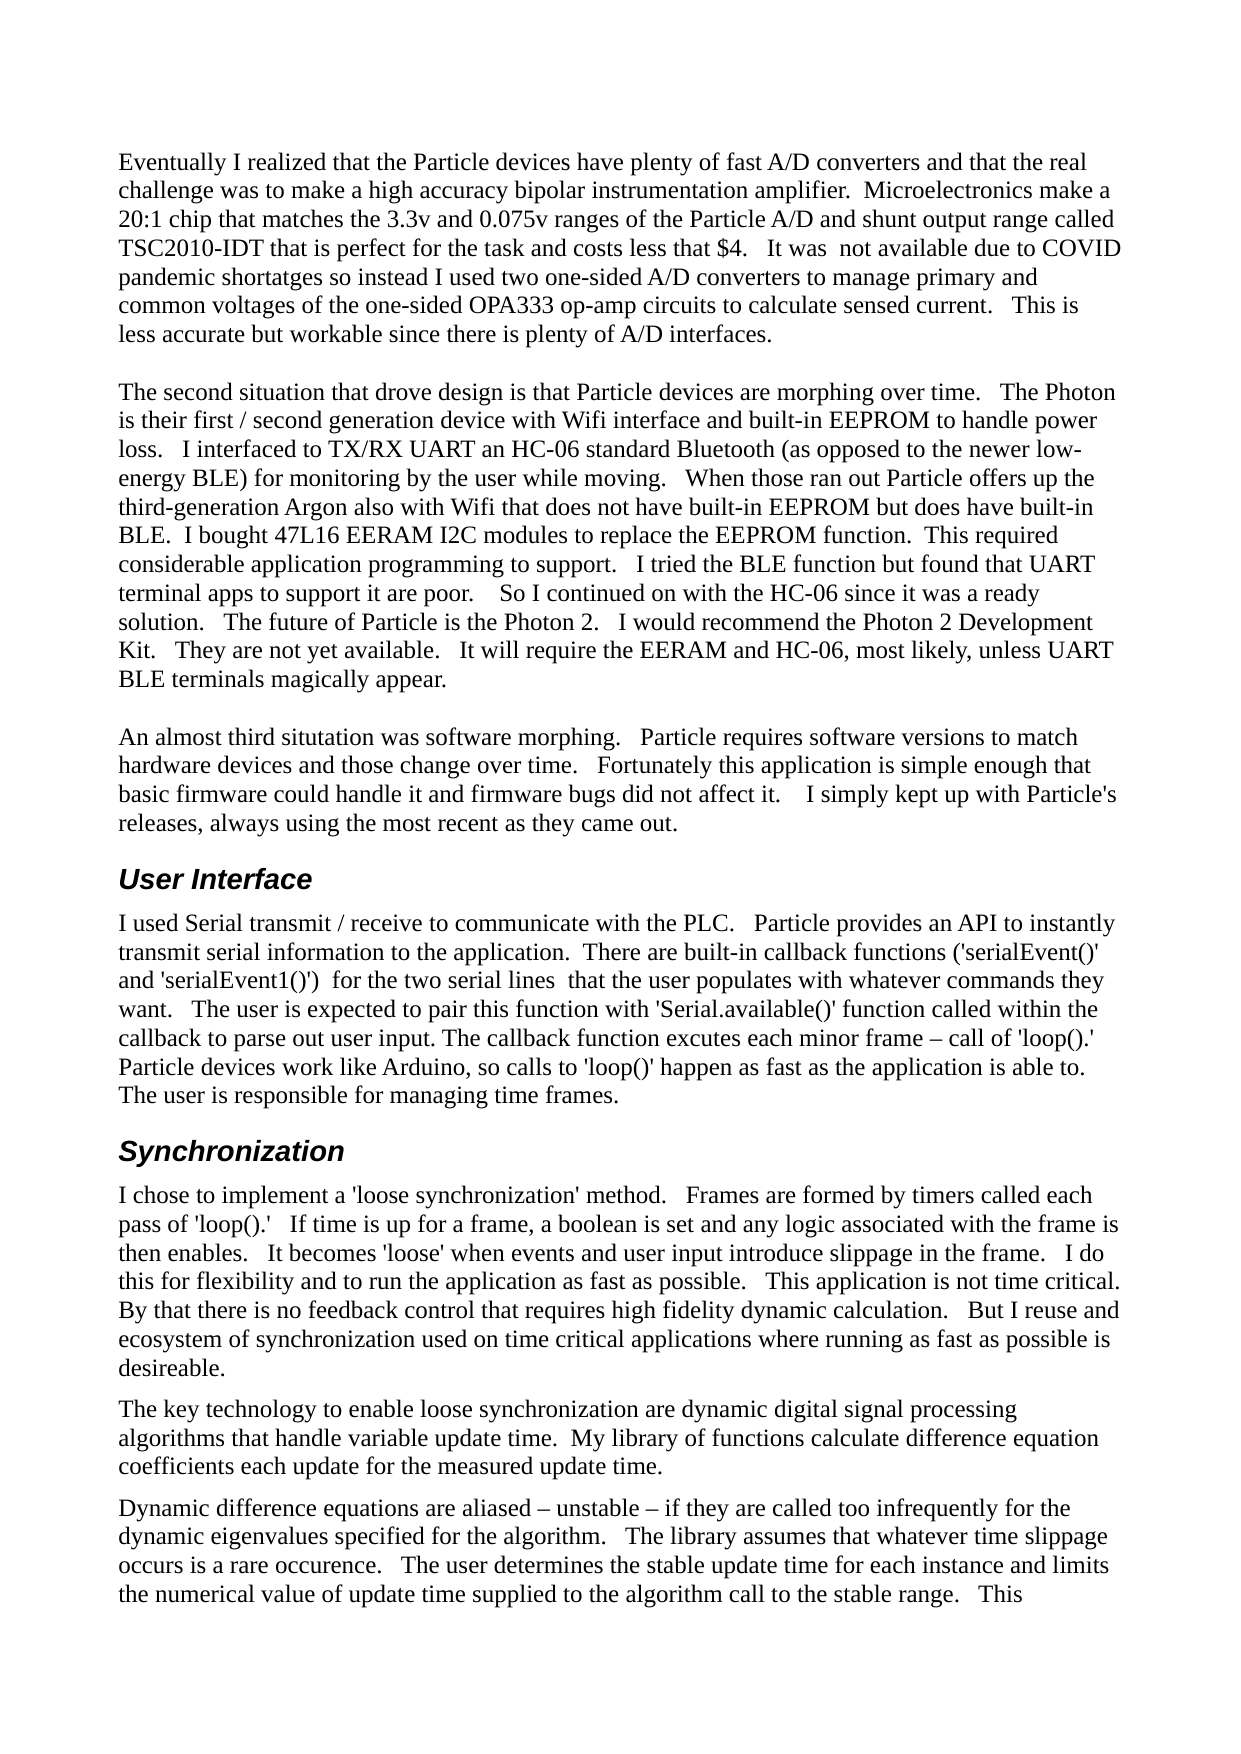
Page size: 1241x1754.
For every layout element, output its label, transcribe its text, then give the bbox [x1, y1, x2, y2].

subtitle Synchronization [118, 1134, 1122, 1168]
text An almost third situtation was software morphing. Particle requires software versions to match hardware devices and those change over time. Fortunately this application is simple enough that basic firmware could handle it and firmware bugs did not affect it. I simply kept up with Particle's releases, always using the most recent as they came out. [118, 722, 1122, 837]
text I chose to implement a 'loose synchronization' method. Frames are formed by timers called each pass of 'loop().' If time is up for a frame, a boolean is set and any logic associated with the frame is then enables. It becomes 'loose' when events and user input introduce slippage in the frame. I do this for flexibility and to run the application as fast as possible. This application is not time critical. By that there is no feedback control that requires high fidelity dynamic calculation. But I reuse and ecosystem of synchronization used on time critical applications where running as fast as possible is desireable. [118, 1180, 1122, 1381]
text The key technology to enable loose synchronization are dynamic digital signal processing algorithms that handle variable update time. My library of functions calculate difference equation coefficients each update for the measured update time. [118, 1394, 1122, 1480]
text The second situation that drove design is that Particle devices are morphing over time. The Photon is their first / second generation device with Wifi interface and built-in EEPROM to handle power loss. I interfaced to TX/RX UART an HC-06 standard Bluetooth (as opposed to the newer low-energy BLE) for monitoring by the user while moving. When those ran out Particle offers up the third-generation Argon also with Wifi that does not have built-in EEPROM but does have built-in BLE. I bought 47L16 EERAM I2C modules to replace the EEPROM function. This required considerable application programming to support. I tried the BLE function but found that UART terminal apps to support it are poor. So I continued on with the HC-06 since it was a ready solution. The future of Particle is the Photon 2. I would recommend the Photon 2 Development Kit. They are not yet available. It will require the EERAM and HC-06, most likely, unless UART BLE terminals magically appear. [118, 377, 1122, 693]
subtitle User Interface [118, 862, 1122, 895]
text Eventually I realized that the Particle devices have plenty of fast A/D converters and that the real challenge was to make a high accuracy bipolar instrumentation amplifier. Microelectronics make a 20:1 chip that matches the 3.3v and 0.075v ranges of the Particle A/D and shunt output range called TSC2010-IDT that is perfect for the task and costs less that $4. It was not available due to COVID pandemic shortatges so instead I used two one-sided A/D converters to manage primary and common voltages of the one-sided OPA333 op-amp circuits to calculate sensed current. This is less accurate but workable since there is plenty of A/D interfaces. [118, 147, 1122, 348]
text Dynamic difference equations are aliased – unstable – if they are called too infrequently for the dynamic eigenvalues specified for the algorithm. The library assumes that whatever time slippage occurs is a rare occurence. The user determines the stable update time for each instance and limits the numerical value of update time supplied to the algorithm call to the stable range. This [118, 1493, 1122, 1608]
text I used Serial transmit / receive to communicate with the PLC. Particle provides an API to instantly transmit serial information to the application. There are built-in callback functions ('serialEvent()' and 'serialEvent1()') for the two serial lines that the user populates with whatever commands they want. The user is expected to pair this function with 'Serial.available()' function called within the callback to parse out user input. The callback function excutes each minor frame – call of 'loop().' Particle devices work like Arduino, so calls to 'loop()' happen as fast as the application is able to. The user is responsible for managing time frames. [118, 908, 1122, 1109]
